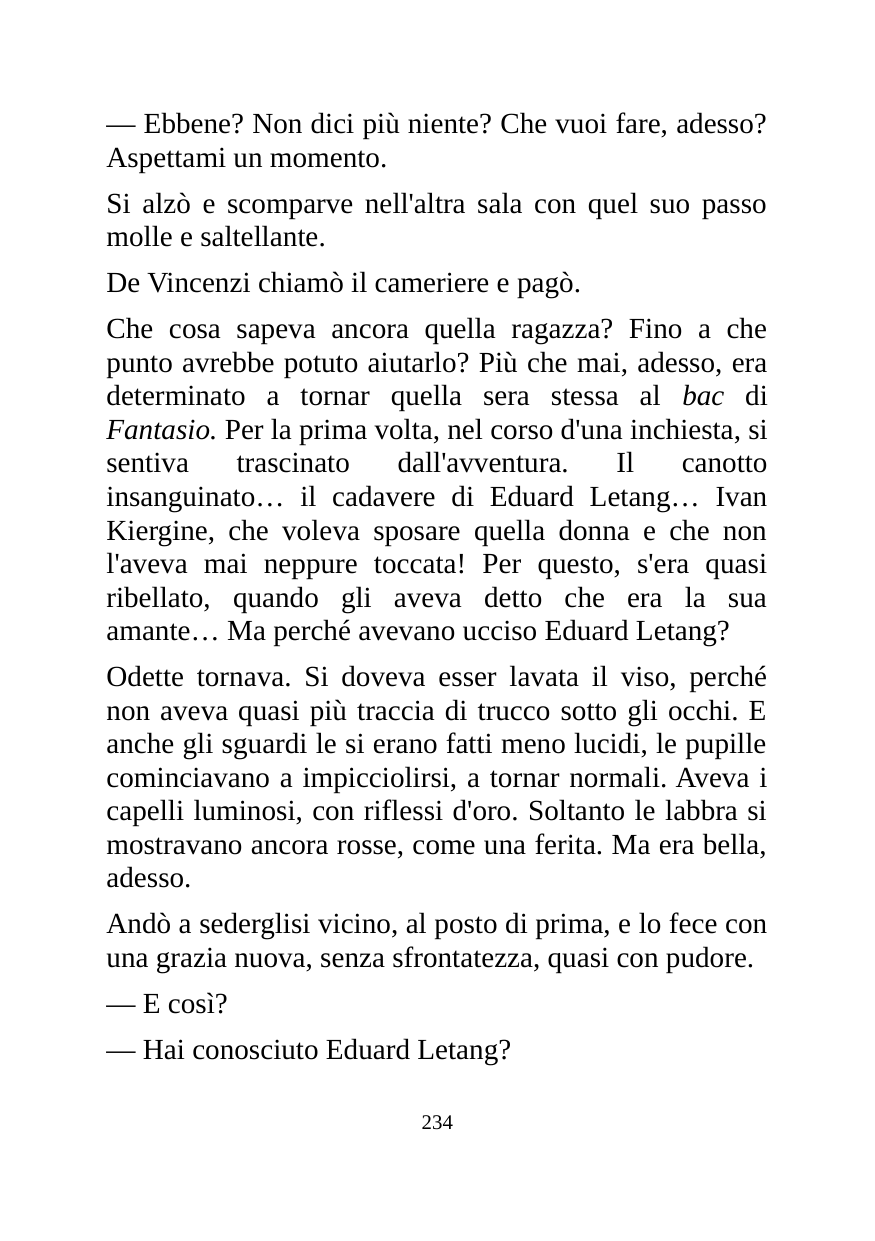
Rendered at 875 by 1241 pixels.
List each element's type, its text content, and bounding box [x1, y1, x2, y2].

text Si alzò e scomparve nell'altra sala con quel suo passo molle e saltellante. [106, 186, 768, 253]
text — E così? [106, 986, 768, 1020]
text De Vincenzi chiamò il cameriere e pagò. [106, 265, 768, 299]
text — Hai conosciuto Eduard Letang? [106, 1032, 768, 1066]
text Odette tornava. Si doveva esser lavata il viso, perché non aveva quasi più traccia di trucco sotto gli occhi. E anche gli sguardi le si erano fatti meno lucidi, le pupille cominciavano a impicciolirsi, a tornar normali. Aveva i capelli luminosi, con riflessi d'oro. Soltanto le labbra si mostravano ancora rosse, come una ferita. Ma era bella, adesso. [106, 659, 768, 894]
text — Ebbene? Non dici più niente? Che vuoi fare, adesso? Aspettami un momento. [106, 106, 768, 173]
text Che cosa sapeva ancora quella ragazza? Fino a che punto avrebbe potuto aiutarlo? Più che mai, adesso, era determinato a tornar quella sera stessa al bac di Fantasio. Per la prima volta, nel corso d'una inchiesta, si sentiva trascinato dall'avventura. Il canotto insanguinato… il cadavere di Eduard Letang… Ivan Kiergine, che voleva sposare quella donna e che non l'aveva mai neppure toccata! Per questo, s'era quasi ribellato, quando gli aveva detto che era la sua amante… Ma perché avevano ucciso Eduard Letang? [106, 311, 768, 647]
text Andò a sederglisi vicino, al posto di prima, e lo fece con una grazia nuova, senza sfrontatezza, quasi con pudore. [106, 907, 768, 974]
